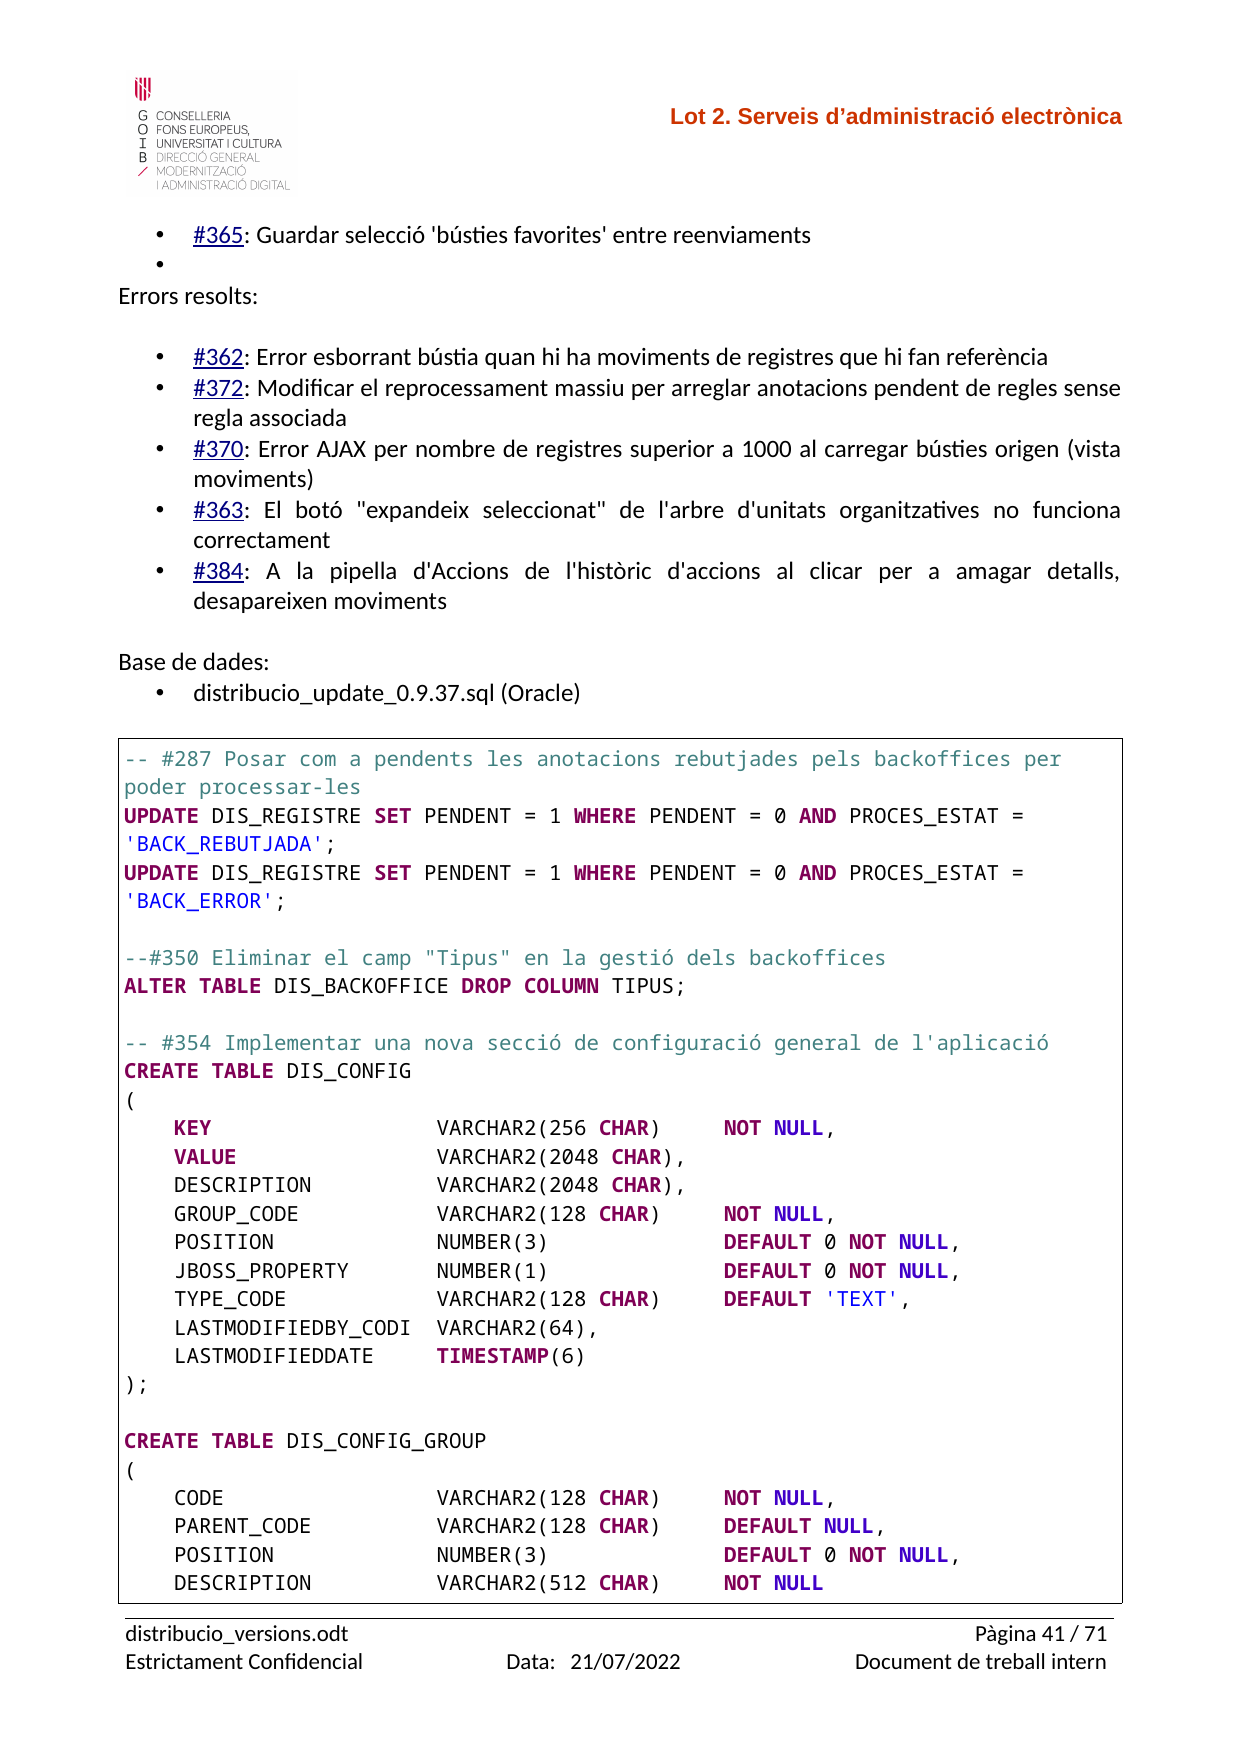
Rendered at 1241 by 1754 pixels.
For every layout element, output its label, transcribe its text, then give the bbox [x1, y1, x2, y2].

text Errors resolts: [118, 280, 1122, 311]
list #362: Error esborrant bústia quan hi ha moviments de registres que hi fan referència [156, 341, 1122, 372]
list #363: El botó "expandeix seleccionat" de l'arbre d'unitats organitzatives no funciona correctament [156, 494, 1122, 555]
list distribucio_update_0.9.37.sql (Oracle) [156, 677, 1122, 707]
table_header -- #287 Posar com a pendents les anotacions rebutjades pels backoffices per poder processar-les UPDATE DIS_REGISTRE SET PENDENT = 1 WHERE PENDENT = 0 AND PROCES_ESTAT = 'BACK_REBUTJADA'; UPDATE DIS_REGISTRE SET PENDENT = 1 WHERE PENDENT = 0 AND PROCES_ESTAT = 'BACK_ERROR'; --#350 Eliminar el camp "Tipus" en la gestió dels backoffices ALTER TABLE DIS_BACKOFFICE DROP COLUMN TIPUS; -- #354 Implementar una nova secció de configuració general de l'aplicació CREATE TABLE DIS_CONFIG ( KEY VARCHAR2(256 CHAR) NOT NULL, VALUE VARCHAR2(2048 CHAR), DESCRIPTION VARCHAR2(2048 CHAR), GROUP_CODE VARCHAR2(128 CHAR) NOT NULL, POSITION NUMBER(3) DEFAULT 0 NOT NULL, JBOSS_PROPERTY NUMBER(1) DEFAULT 0 NOT NULL, TYPE_CODE VARCHAR2(128 CHAR) DEFAULT 'TEXT', LASTMODIFIEDBY_CODI VARCHAR2(64), LASTMODIFIEDDATE TIMESTAMP(6) ); CREATE TABLE DIS_CONFIG_GROUP ( CODE VARCHAR2(128 CHAR) NOT NULL, PARENT_CODE VARCHAR2(128 CHAR) DEFAULT NULL, POSITION NUMBER(3) DEFAULT 0 NOT NULL, DESCRIPTION VARCHAR2(512 CHAR) NOT NULL [119, 739, 1122, 1603]
list #372: Modificar el reprocessament massiu per arreglar anotacions pendent de regles sense regla associada [156, 372, 1122, 433]
list #370: Error AJAX per nombre de registres superior a 1000 al carregar bústies origen (vista moviments) [156, 433, 1122, 494]
list #365: Guardar selecció 'bústies favorites' entre reenviaments [156, 219, 1122, 250]
text Base de dades: [118, 646, 1122, 677]
picture [126, 70, 299, 197]
list #384: A la pipella d'Accions de l'històric d'accions al clicar per a amagar detalls, desapareixen moviments [156, 555, 1122, 616]
